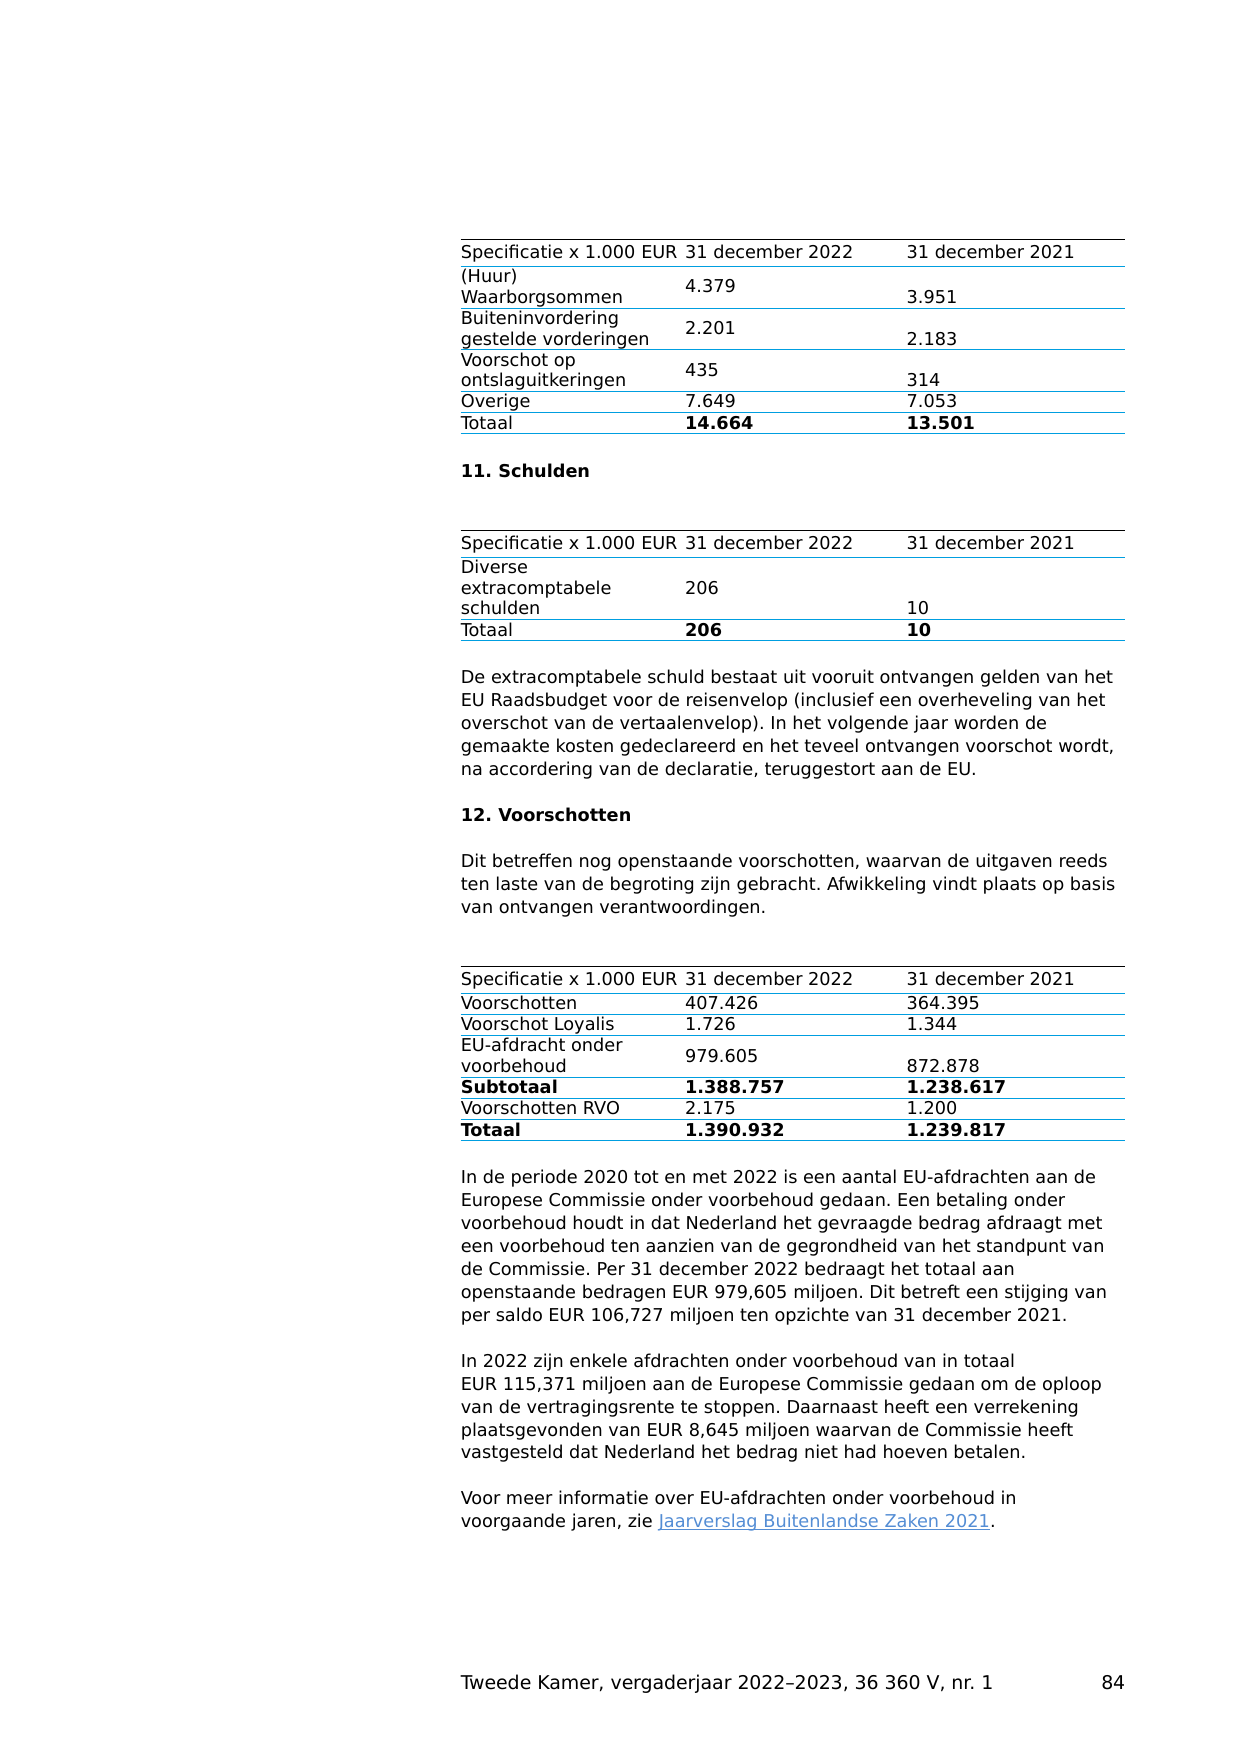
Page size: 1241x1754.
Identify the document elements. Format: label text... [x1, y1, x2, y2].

table_cell Specificatie x 1.000 EUR [461, 531, 682, 557]
text 11. Schulden [461, 459, 1125, 482]
table_cell 31 december 2022 [682, 240, 903, 266]
table_cell 4.379 [682, 267, 903, 307]
table_cell 2.201 [682, 309, 903, 349]
table_cell Voorschotten [461, 994, 682, 1014]
table_cell Diverse extracomptabele schulden [461, 558, 682, 619]
table_cell 314 [904, 350, 1125, 391]
table_cell 7.053 [904, 392, 1125, 412]
text 12. Voorschotten [461, 803, 1125, 826]
table_cell 1.200 [904, 1099, 1125, 1119]
table_cell 1.239.817 [904, 1120, 1125, 1140]
table_cell 3.951 [904, 267, 1125, 307]
table_cell 31 december 2021 [904, 967, 1125, 993]
table_cell Overige [461, 392, 682, 412]
table_header Tabel 37 Schulden (credit 206 x EUR 1.000) [461, 505, 1125, 529]
table_cell Voorschotten RVO [461, 1099, 682, 1119]
table_cell Buiteninvordering gestelde vorderingen [461, 309, 682, 349]
table_cell 7.649 [682, 392, 903, 412]
table_cell 31 december 2021 [904, 240, 1125, 266]
table_cell Specificatie x 1.000 EUR [461, 240, 682, 266]
table_cell 872.878 [904, 1036, 1125, 1077]
table_cell 1.726 [682, 1015, 903, 1035]
table_cell 31 december 2022 [682, 531, 903, 557]
table_cell 979.605 [682, 1036, 903, 1077]
table_cell 2.183 [904, 309, 1125, 349]
table_cell (Huur) Waarborgsommen [461, 267, 682, 307]
table_cell Voorschot op ontslaguitkeringen [461, 350, 682, 391]
table_header Tabel 38 Voorschotten (debet 1.390.932 x EUR 1.000) [461, 941, 1125, 966]
table_cell 206 [682, 558, 903, 619]
table_cell Specificatie x 1.000 EUR [461, 967, 682, 993]
table_cell 206 [682, 620, 903, 640]
table_cell 1.344 [904, 1015, 1125, 1035]
table_cell Totaal [461, 620, 682, 640]
text Dit betreffen nog openstaande voorschotten, waarvan de uitgaven reeds ten laste van de begroting zijn gebracht. Afwikkeling vindt plaats op basis van ontvangen verantwoordingen. [461, 849, 1125, 918]
table_cell 31 december 2022 [682, 967, 903, 993]
text Voor meer informatie over EU-afdrachten onder voorbehoud in voorgaande jaren, zie Jaarverslag Buitenlandse Zaken 2021. [461, 1486, 1125, 1532]
table_header Tabel 36 Diverse extracomptabele vorderingen (debet 14.664 x EUR 1.000) [461, 191, 1125, 239]
text De extracomptabele schuld bestaat uit vooruit ontvangen gelden van het EU Raadsbudget voor de reisenvelop (inclusief een overheveling van het overschot van de vertaalenvelop). In het volgende jaar worden de gemaakte kosten gedeclareerd en het teveel ontvangen voorschot wordt, na accordering van de declaratie, teruggestort aan de EU. [461, 666, 1125, 780]
table_cell 10 [904, 620, 1125, 640]
table_cell 1.388.757 [682, 1078, 903, 1098]
table_cell 364.395 [904, 994, 1125, 1014]
table_cell 2.175 [682, 1099, 903, 1119]
table_cell 14.664 [682, 413, 903, 433]
table_cell 1.390.932 [682, 1120, 903, 1140]
table_cell Totaal [461, 413, 682, 433]
table_cell 10 [904, 558, 1125, 619]
table_cell EU-afdracht onder voorbehoud [461, 1036, 682, 1077]
table_cell Totaal [461, 1120, 682, 1140]
table_cell 1.238.617 [904, 1078, 1125, 1098]
table_cell 435 [682, 350, 903, 391]
table_cell 13.501 [904, 413, 1125, 433]
table_cell 31 december 2021 [904, 531, 1125, 557]
text In 2022 zijn enkele afdrachten onder voorbehoud van in totaal EUR 115,371 miljoen aan de Europese Commissie gedaan om de oploop van de vertragingsrente te stoppen. Daarnaast heeft een verrekening plaatsgevonden van EUR 8,645 miljoen waarvan de Commissie heeft vastgesteld dat Nederland het bedrag niet had hoeven betalen. [461, 1349, 1125, 1463]
text In de periode 2020 tot en met 2022 is een aantal EU-afdrachten aan de Europese Commissie onder voorbehoud gedaan. Een betaling onder voorbehoud houdt in dat Nederland het gevraagde bedrag afdraagt met een voorbehoud ten aanzien van de gegrondheid van het standpunt van de Commissie. Per 31 december 2022 bedraagt het totaal aan openstaande bedragen EUR 979,605 miljoen. Dit betreft een stijging van per saldo EUR 106,727 miljoen ten opzichte van 31 december 2021. [461, 1166, 1125, 1326]
table_cell Subtotaal [461, 1078, 682, 1098]
table_cell Voorschot Loyalis [461, 1015, 682, 1035]
table_cell 407.426 [682, 994, 903, 1014]
